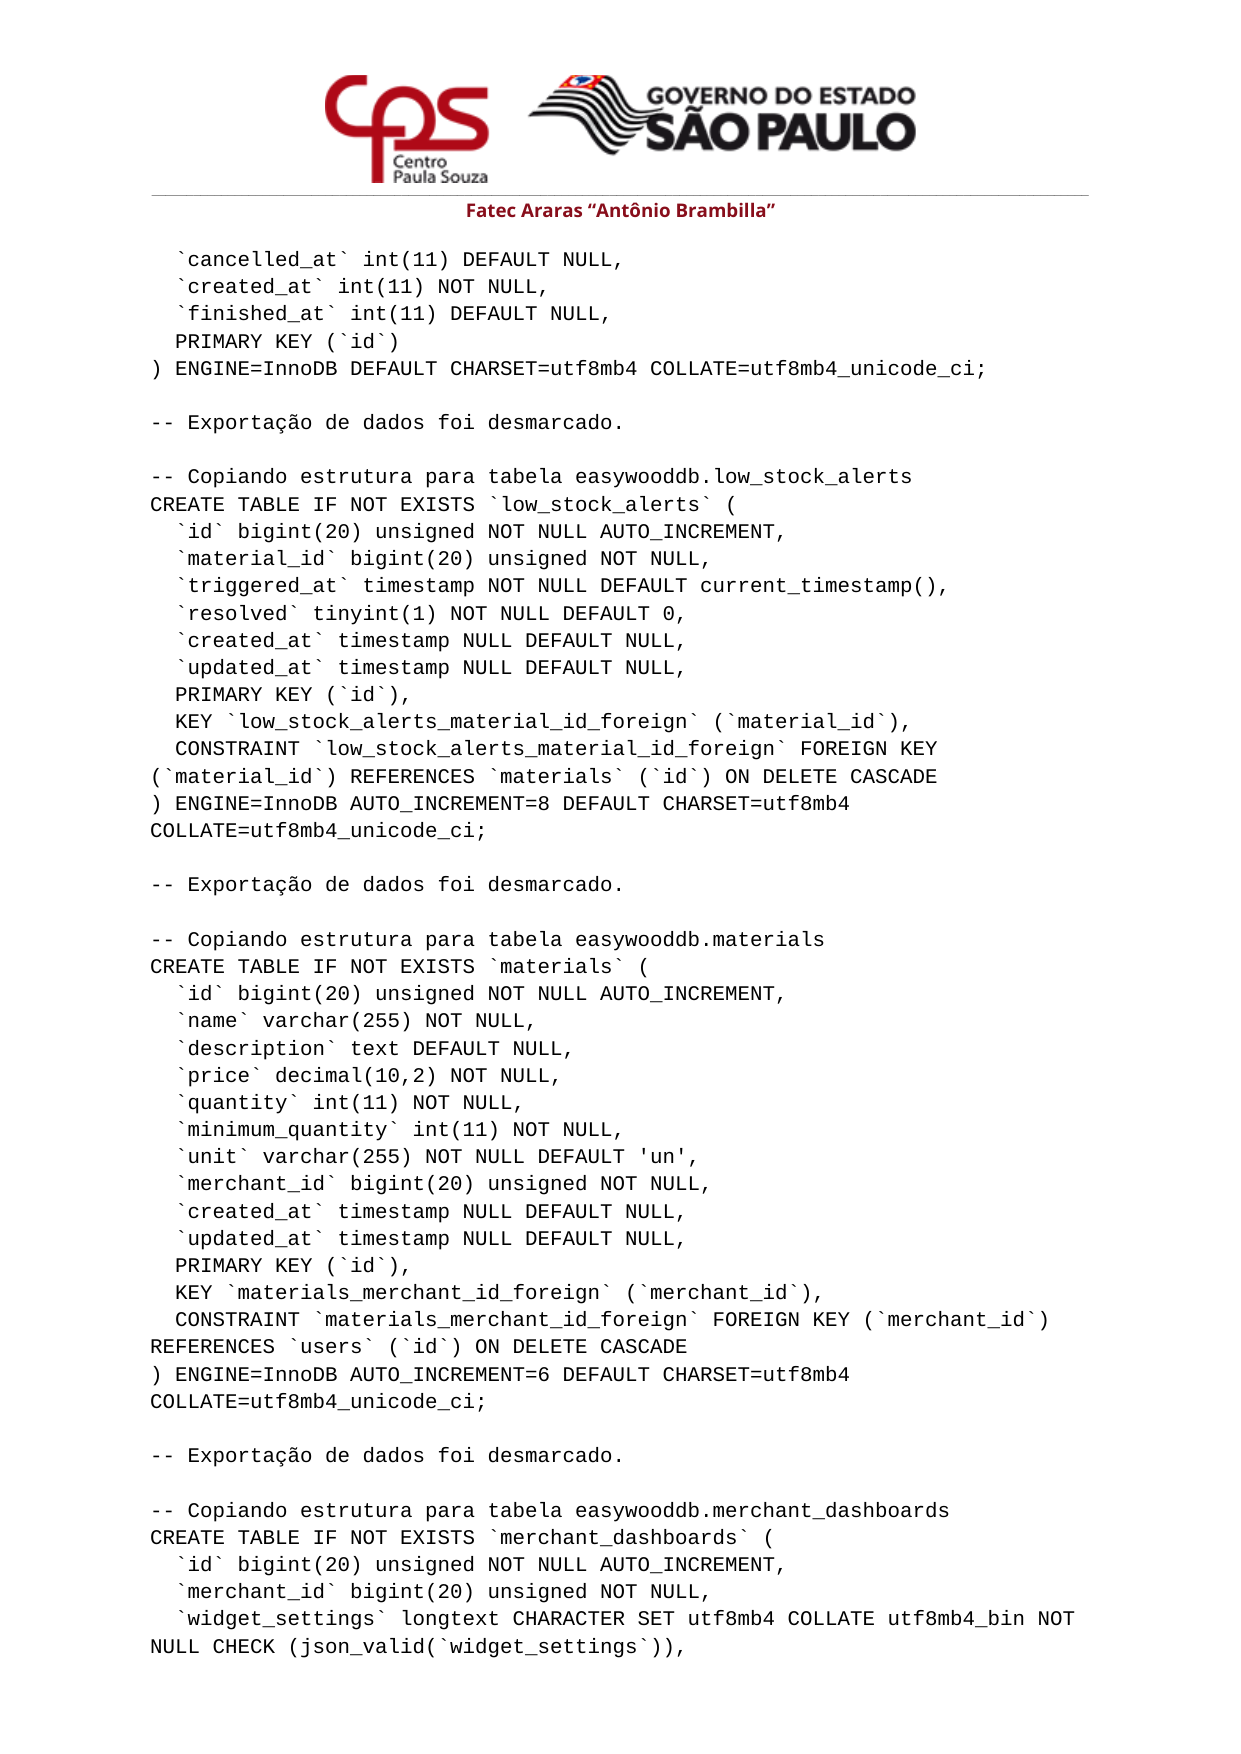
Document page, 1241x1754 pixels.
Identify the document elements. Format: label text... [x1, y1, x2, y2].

text PRIMARY KEY (`id`), [150, 1255, 1091, 1279]
text `minimum_quantity` int(11) NOT NULL, [150, 1119, 1091, 1143]
text -- Copiando estrutura para tabela easywooddb.materials [150, 929, 1091, 952]
text `created_at` timestamp NULL DEFAULT NULL, [150, 1201, 1091, 1224]
text `id` bigint(20) unsigned NOT NULL AUTO_INCREMENT, [150, 1554, 1091, 1578]
text `updated_at` timestamp NULL DEFAULT NULL, [150, 657, 1091, 681]
text -- Exportação de dados foi desmarcado. [150, 412, 1091, 436]
text KEY `materials_merchant_id_foreign` (`merchant_id`), [150, 1282, 1091, 1306]
text `cancelled_at` int(11) DEFAULT NULL, [150, 249, 1091, 273]
picture [325, 75, 916, 183]
text CREATE TABLE IF NOT EXISTS `low_stock_alerts` ( [150, 494, 1091, 517]
text PRIMARY KEY (`id`), [150, 684, 1091, 708]
text `merchant_id` bigint(20) unsigned NOT NULL, [150, 1173, 1091, 1197]
text KEY `low_stock_alerts_material_id_foreign` (`material_id`), [150, 711, 1091, 735]
text -- Copiando estrutura para tabela easywooddb.low_stock_alerts [150, 467, 1091, 490]
text `created_at` timestamp NULL DEFAULT NULL, [150, 630, 1091, 653]
text ) ENGINE=InnoDB AUTO_INCREMENT=8 DEFAULT CHARSET=utf8mb4 COLLATE=utf8mb4_unicode_ci; [150, 793, 1091, 844]
text `id` bigint(20) unsigned NOT NULL AUTO_INCREMENT, [150, 521, 1091, 544]
text `merchant_id` bigint(20) unsigned NOT NULL, [150, 1581, 1091, 1605]
text `triggered_at` timestamp NOT NULL DEFAULT current_timestamp(), [150, 575, 1091, 599]
text `description` text DEFAULT NULL, [150, 1037, 1091, 1061]
text `unit` varchar(255) NOT NULL DEFAULT 'un', [150, 1146, 1091, 1170]
text -- Exportação de dados foi desmarcado. [150, 1445, 1091, 1469]
text -- Exportação de dados foi desmarcado. [150, 874, 1091, 898]
text CONSTRAINT `low_stock_alerts_material_id_foreign` FOREIGN KEY (`material_id`) REFERENCES `materials` (`id`) ON DELETE CASCADE [150, 738, 1091, 789]
text ) ENGINE=InnoDB AUTO_INCREMENT=6 DEFAULT CHARSET=utf8mb4 COLLATE=utf8mb4_unicode_ci; [150, 1364, 1091, 1414]
text CREATE TABLE IF NOT EXISTS `materials` ( [150, 956, 1091, 979]
text `material_id` bigint(20) unsigned NOT NULL, [150, 548, 1091, 572]
text -- Copiando estrutura para tabela easywooddb.merchant_dashboards [150, 1500, 1091, 1523]
text `created_at` int(11) NOT NULL, [150, 276, 1091, 300]
text `updated_at` timestamp NULL DEFAULT NULL, [150, 1228, 1091, 1251]
text `name` varchar(255) NOT NULL, [150, 1010, 1091, 1034]
text `price` decimal(10,2) NOT NULL, [150, 1065, 1091, 1088]
text CREATE TABLE IF NOT EXISTS `merchant_dashboards` ( [150, 1527, 1091, 1551]
text `resolved` tinyint(1) NOT NULL DEFAULT 0, [150, 602, 1091, 626]
text `finished_at` int(11) DEFAULT NULL, [150, 303, 1091, 327]
text CONSTRAINT `materials_merchant_id_foreign` FOREIGN KEY (`merchant_id`) REFERENCES `users` (`id`) ON DELETE CASCADE [150, 1309, 1091, 1360]
text `id` bigint(20) unsigned NOT NULL AUTO_INCREMENT, [150, 983, 1091, 1007]
text PRIMARY KEY (`id`) [150, 331, 1091, 354]
text `widget_settings` longtext CHARACTER SET utf8mb4 COLLATE utf8mb4_bin NOT NULL CHECK (json_valid(`widget_settings`)), [150, 1608, 1091, 1659]
text `quantity` int(11) NOT NULL, [150, 1092, 1091, 1116]
text ) ENGINE=InnoDB DEFAULT CHARSET=utf8mb4 COLLATE=utf8mb4_unicode_ci; [150, 358, 1091, 381]
